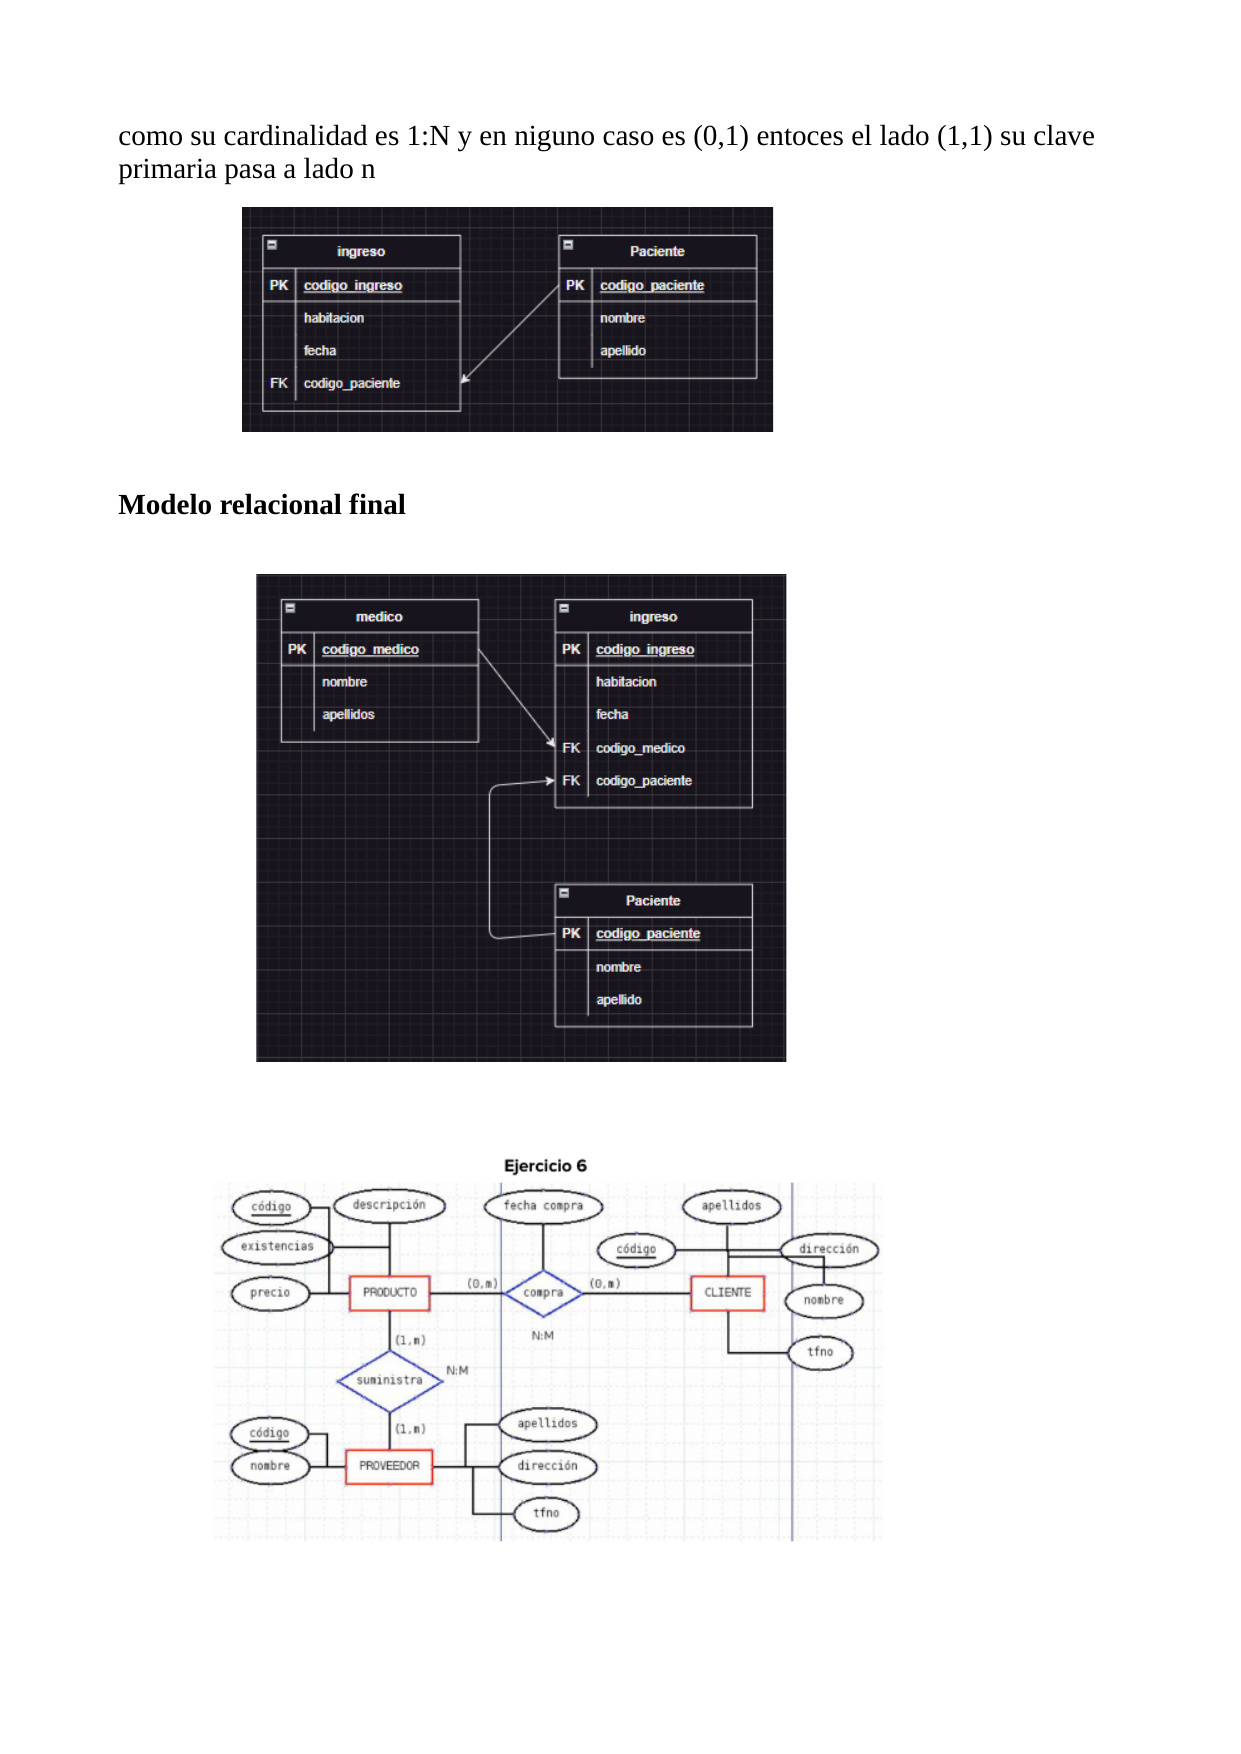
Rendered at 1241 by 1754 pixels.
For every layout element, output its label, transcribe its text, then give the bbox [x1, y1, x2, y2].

text como su cardinalidad es 1:N y en niguno caso es (0,1) entoces el lado (1,1) su clave primaria pasa a lado n [118, 118, 1122, 185]
picture [242, 207, 774, 432]
picture [256, 574, 787, 1062]
text Modelo relacional final [118, 487, 1122, 521]
picture [193, 1144, 900, 1574]
